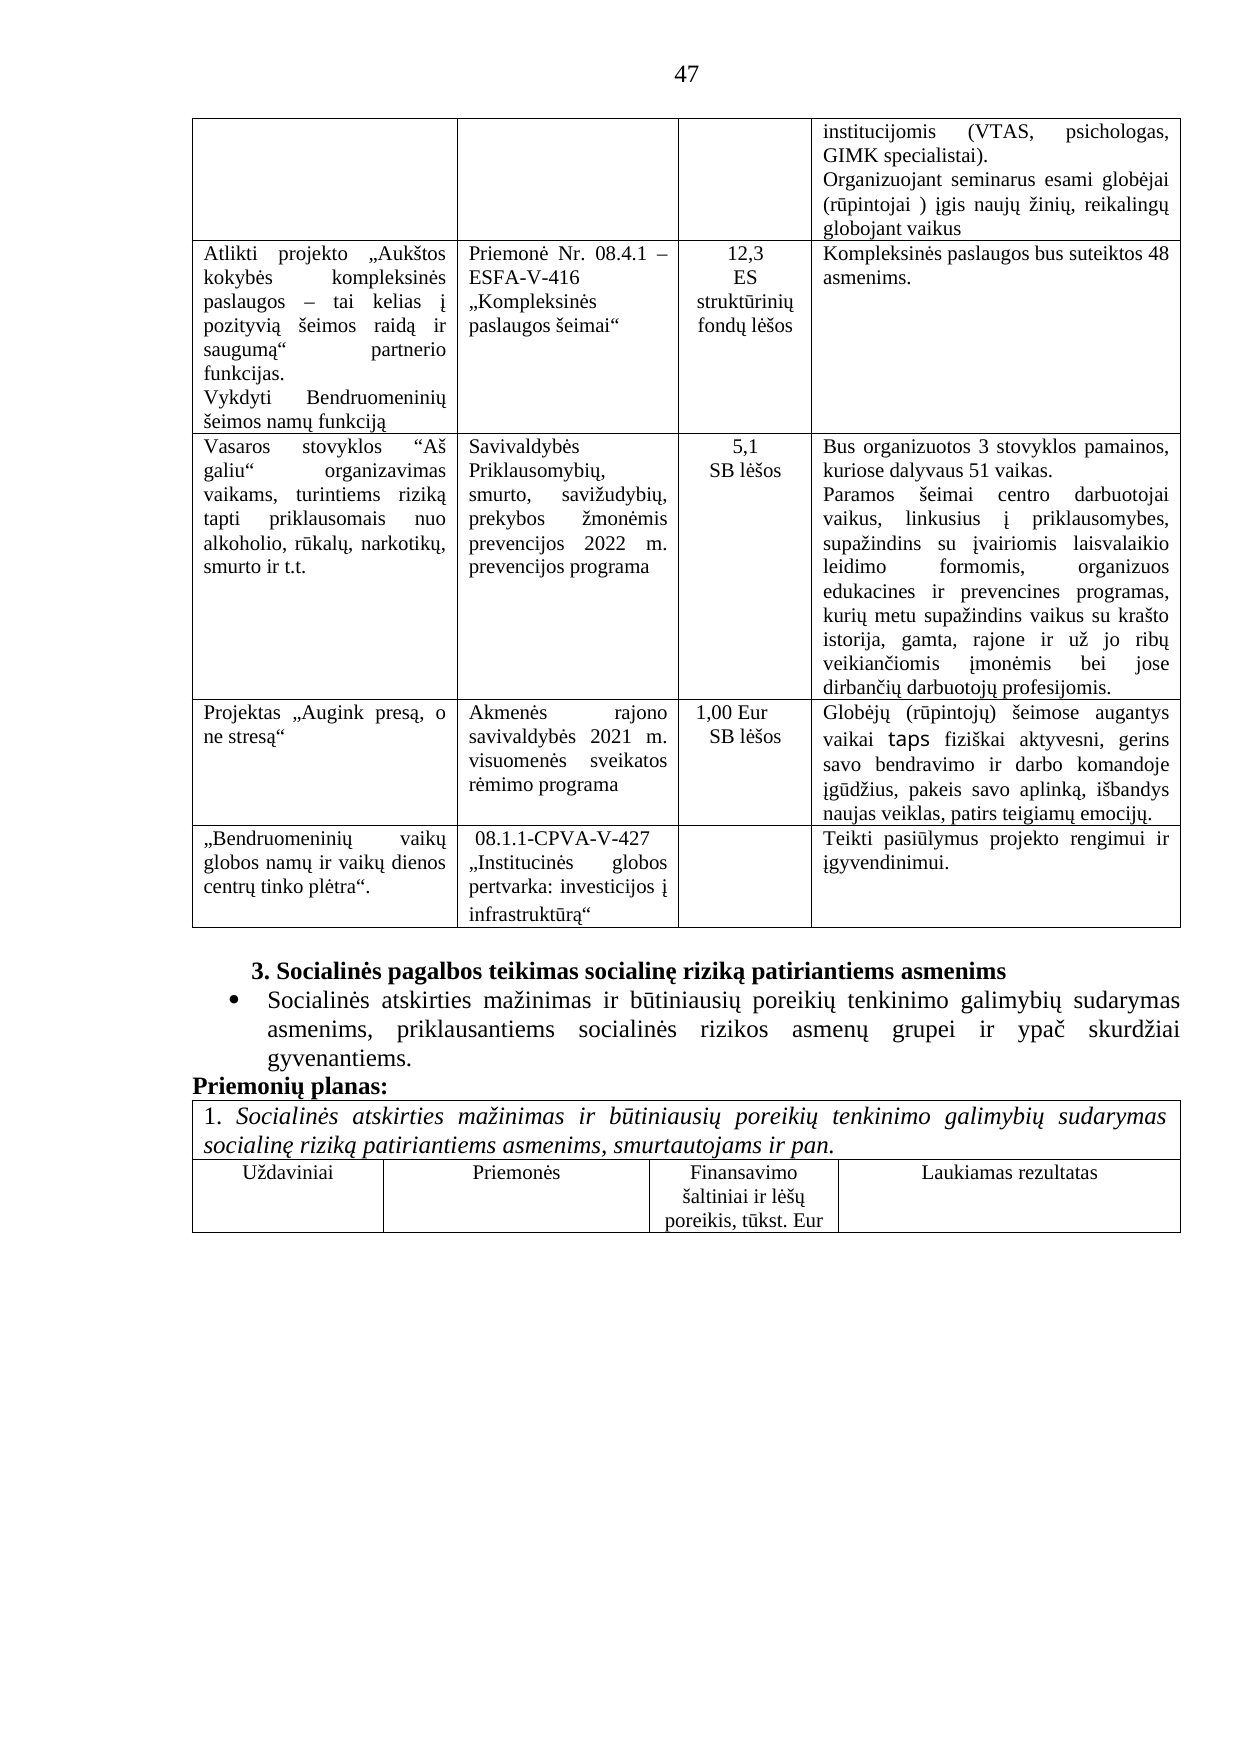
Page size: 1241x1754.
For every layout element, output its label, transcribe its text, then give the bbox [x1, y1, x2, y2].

table_cell institucijomis (VTAS, psichologas, GIMK specialistai). Organizuojant seminarus esami globėjai (rūpintojai ) įgis naujų žinių, reikalingų globojant vaikus [812, 119, 1180, 239]
table_cell 08.1.1-CPVA-V-427 „Institucinės globos pertvarka: investicijos į infrastruktūrą“ [458, 826, 678, 927]
table_cell Savivaldybės Priklausomybių, smurto, savižudybių, prekybos žmonėmis prevencijos 2022 m. prevencijos programa [458, 434, 678, 699]
table_cell Finansavimo šaltiniai ir lėšų poreikis, tūkst. Eur [650, 1160, 838, 1232]
table_cell Laukiamas rezultatas [839, 1160, 1180, 1232]
table_cell Globėjų (rūpintojų) šeimose augantys vaikai taps fiziškai aktyvesni, gerins savo bendravimo ir darbo komandoje įgūdžius, pakeis savo aplinką, išbandys naujas veiklas, patirs teigiamų emocijų. [812, 700, 1180, 824]
table_cell [193, 119, 457, 239]
table_header 1. Socialinės atskirties mažinimas ir būtiniausių poreikių tenkinimo galimybių sudarymas socialinę riziką patiriantiems asmenims, smurtautojams ir pan. [193, 1101, 1180, 1159]
table_cell Akmenės rajono savivaldybės 2021 m. visuomenės sveikatos rėmimo programa [458, 700, 678, 824]
table_cell [679, 119, 811, 239]
table_cell „Bendruomeninių vaikų globos namų ir vaikų dienos centrų tinko plėtra“. [193, 826, 457, 927]
table_cell 5,1 SB lėšos [679, 434, 811, 699]
table_cell [458, 119, 678, 239]
table_cell Projektas „Augink presą, o ne stresą“ [193, 700, 457, 824]
table_cell Atlikti projekto „Aukštos kokybės kompleksinės paslaugos – tai kelias į pozityvią šeimos raidą ir saugumą“ partnerio funkcijas. Vykdyti Bendruomeninių šeimos namų funkciją [193, 241, 457, 433]
table_cell 12,3 ES struktūrinių fondų lėšos [679, 241, 811, 433]
table_cell 1,00 Eur SB lėšos [679, 700, 811, 824]
table_cell Bus organizuotos 3 stovyklos pamainos, kuriose dalyvaus 51 vaikas. Paramos šeimai centro darbuotojai vaikus, linkusius į priklausomybes, supažindins su įvairiomis laisvalaikio leidimo formomis, organizuos edukacines ir prevencines programas, kurių metu supažindins vaikus su krašto istorija, gamta, rajone ir už jo ribų veikiančiomis įmonėmis bei jose dirbančių darbuotojų profesijomis. [812, 434, 1180, 699]
text 3. Socialinės pagalbos teikimas socialinę riziką patiriantiems asmenims [192, 956, 1181, 985]
table_cell Kompleksinės paslaugos bus suteiktos 48 asmenims. [812, 241, 1180, 433]
table_cell Teikti pasiūlymus projekto rengimui ir įgyvendinimui. [812, 826, 1180, 927]
text  Socialinės atskirties mažinimas ir būtiniausių poreikių tenkinimo galimybių sudarymas asmenims, priklausantiems socialinės rizikos asmenų grupei ir ypač skurdžiai gyvenantiems. [229, 985, 1181, 1071]
text Priemonių planas: [192, 1071, 1181, 1100]
table_cell Vasaros stovyklos “Aš galiu“ organizavimas vaikams, turintiems riziką tapti priklausomais nuo alkoholio, rūkalų, narkotikų, smurto ir t.t. [193, 434, 457, 699]
table_cell Priemonės [384, 1160, 649, 1232]
table_cell [679, 826, 811, 927]
table_cell Uždaviniai [193, 1160, 383, 1232]
table_cell Priemonė Nr. 08.4.1 –ESFA-V-416 „Kompleksinės paslaugos šeimai“ [458, 241, 678, 433]
